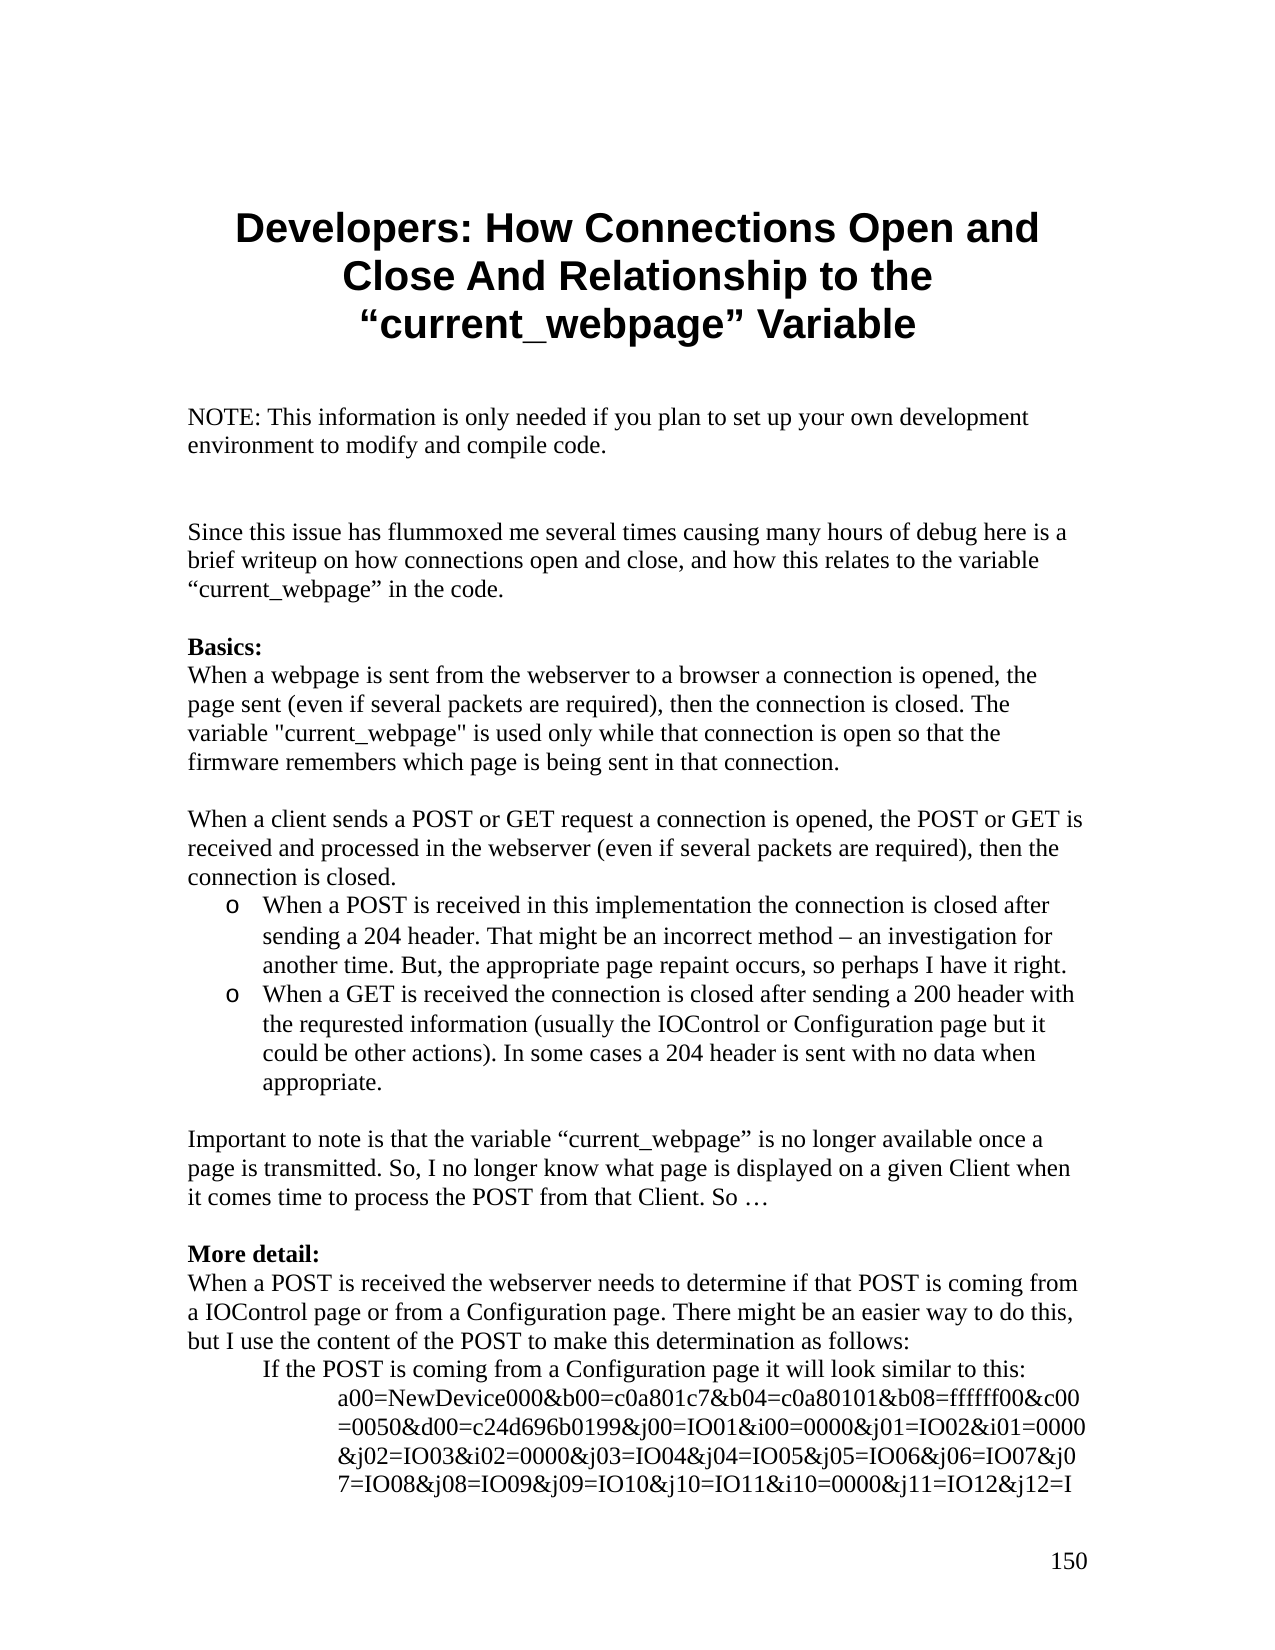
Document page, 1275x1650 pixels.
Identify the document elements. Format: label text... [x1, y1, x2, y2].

text NOTE: This information is only needed if you plan to set up your own development environment to modify and compile code. [187, 402, 1087, 459]
text a00=NewDevice000&b00=c0a801c7&b04=c0a80101&b08=ffffff00&c00=0050&d00=c24d696b0199&j00=IO01&i00=0000&j01=IO02&i01=0000&j02=IO03&i02=0000&j03=IO04&j04=IO05&j05=IO06&j06=IO07&j07=IO08&j08=IO09&j09=IO10&j10=IO11&i10=0000&j11=IO12&j12=I [337, 1383, 1087, 1498]
text More detail: [187, 1239, 1087, 1268]
text Since this issue has flummoxed me several times causing many hours of debug here is a brief writeup on how connections open and close, and how this relates to the variable “current_webpage” in the code. [187, 517, 1087, 603]
list When a POST is received in this implementation the connection is closed after sending a 204 header. That might be an incorrect method – an investigation for another time. But, the appropriate page repaint occurs, so perhaps I have it right. [225, 890, 1087, 979]
text When a client sends a POST or GET request a connection is opened, the POST or GET is received and processed in the webserver (even if several packets are required), then the connection is closed. [187, 804, 1087, 890]
text When a webpage is sent from the webserver to a browser a connection is opened, the page sent (even if several packets are required), then the connection is closed. The variable "current_webpage" is used only while that connection is open so that the firmware remembers which page is being sent in that connection. [187, 660, 1087, 775]
text Important to note is that the variable “current_webpage” is no longer available once a page is transmitted. So, I no longer know what page is displayed on a given Client when it comes time to process the POST from that Client. So … [187, 1124, 1087, 1211]
list When a GET is received the connection is closed after sending a 200 header with the requrested information (usually the IOControl or Configuration page but it could be other actions). In some cases a 204 header is sent with no data when appropriate. [225, 979, 1087, 1096]
text If the POST is coming from a Configuration page it will look similar to this: [262, 1354, 1087, 1383]
text When a POST is received the webserver needs to determine if that POST is coming from a IOControl page or from a Configuration page. There might be an easier way to do this, but I use the content of the POST to make this determination as follows: [187, 1268, 1087, 1354]
subtitle Developers: How Connections Open and Close And Relationship to the “current_webpage” Variable [187, 204, 1087, 347]
text Basics: [187, 632, 1087, 660]
